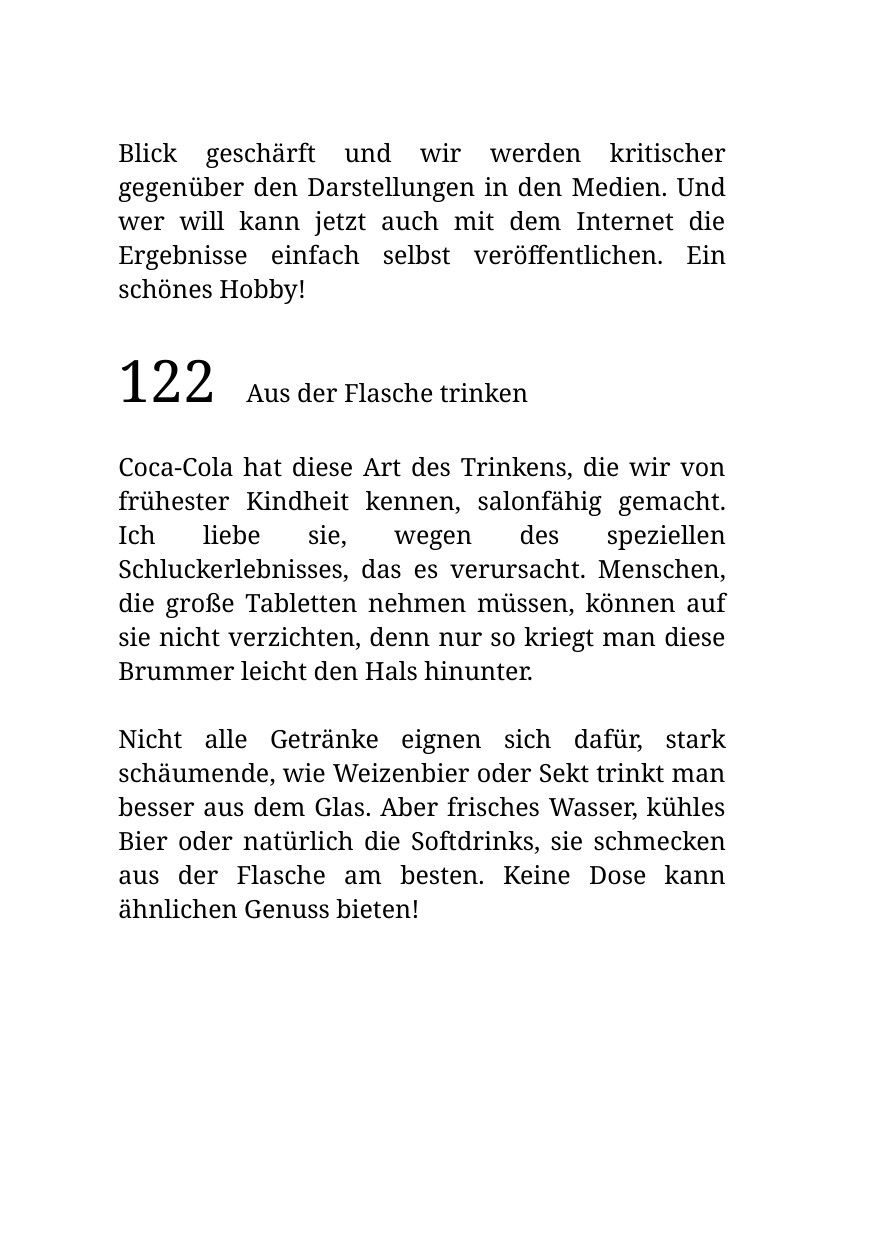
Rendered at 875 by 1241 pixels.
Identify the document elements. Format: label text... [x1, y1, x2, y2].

subtitle 122 Aus der Flasche trinken [118, 340, 726, 420]
text Nicht alle Getränke eignen sich dafür, stark schäumende, wie Weizenbier oder Sekt trinkt man besser aus dem Glas. Aber frisches Wasser, kühles Bier oder natürlich die Softdrinks, sie schmecken aus der Flasche am besten. Keine Dose kann ähnlichen Genuss bieten! [118, 722, 726, 926]
text Coca-Cola hat diese Art des Trinkens, die wir von frühester Kindheit kennen, salonfähig gemacht. Ich liebe sie, wegen des speziellen Schluckerlebnisses, das es verursacht. Menschen, die große Tabletten nehmen müssen, können auf sie nicht verzichten, denn nur so kriegt man diese Brummer leicht den Hals hinunter. [118, 449, 726, 688]
text Blick geschärft und wir werden kritischer gegenüber den Darstellungen in den Medien. Und wer will kann jetzt auch mit dem Internet die Ergebnisse einfach selbst veröffentlichen. Ein schönes Hobby! [118, 136, 726, 306]
